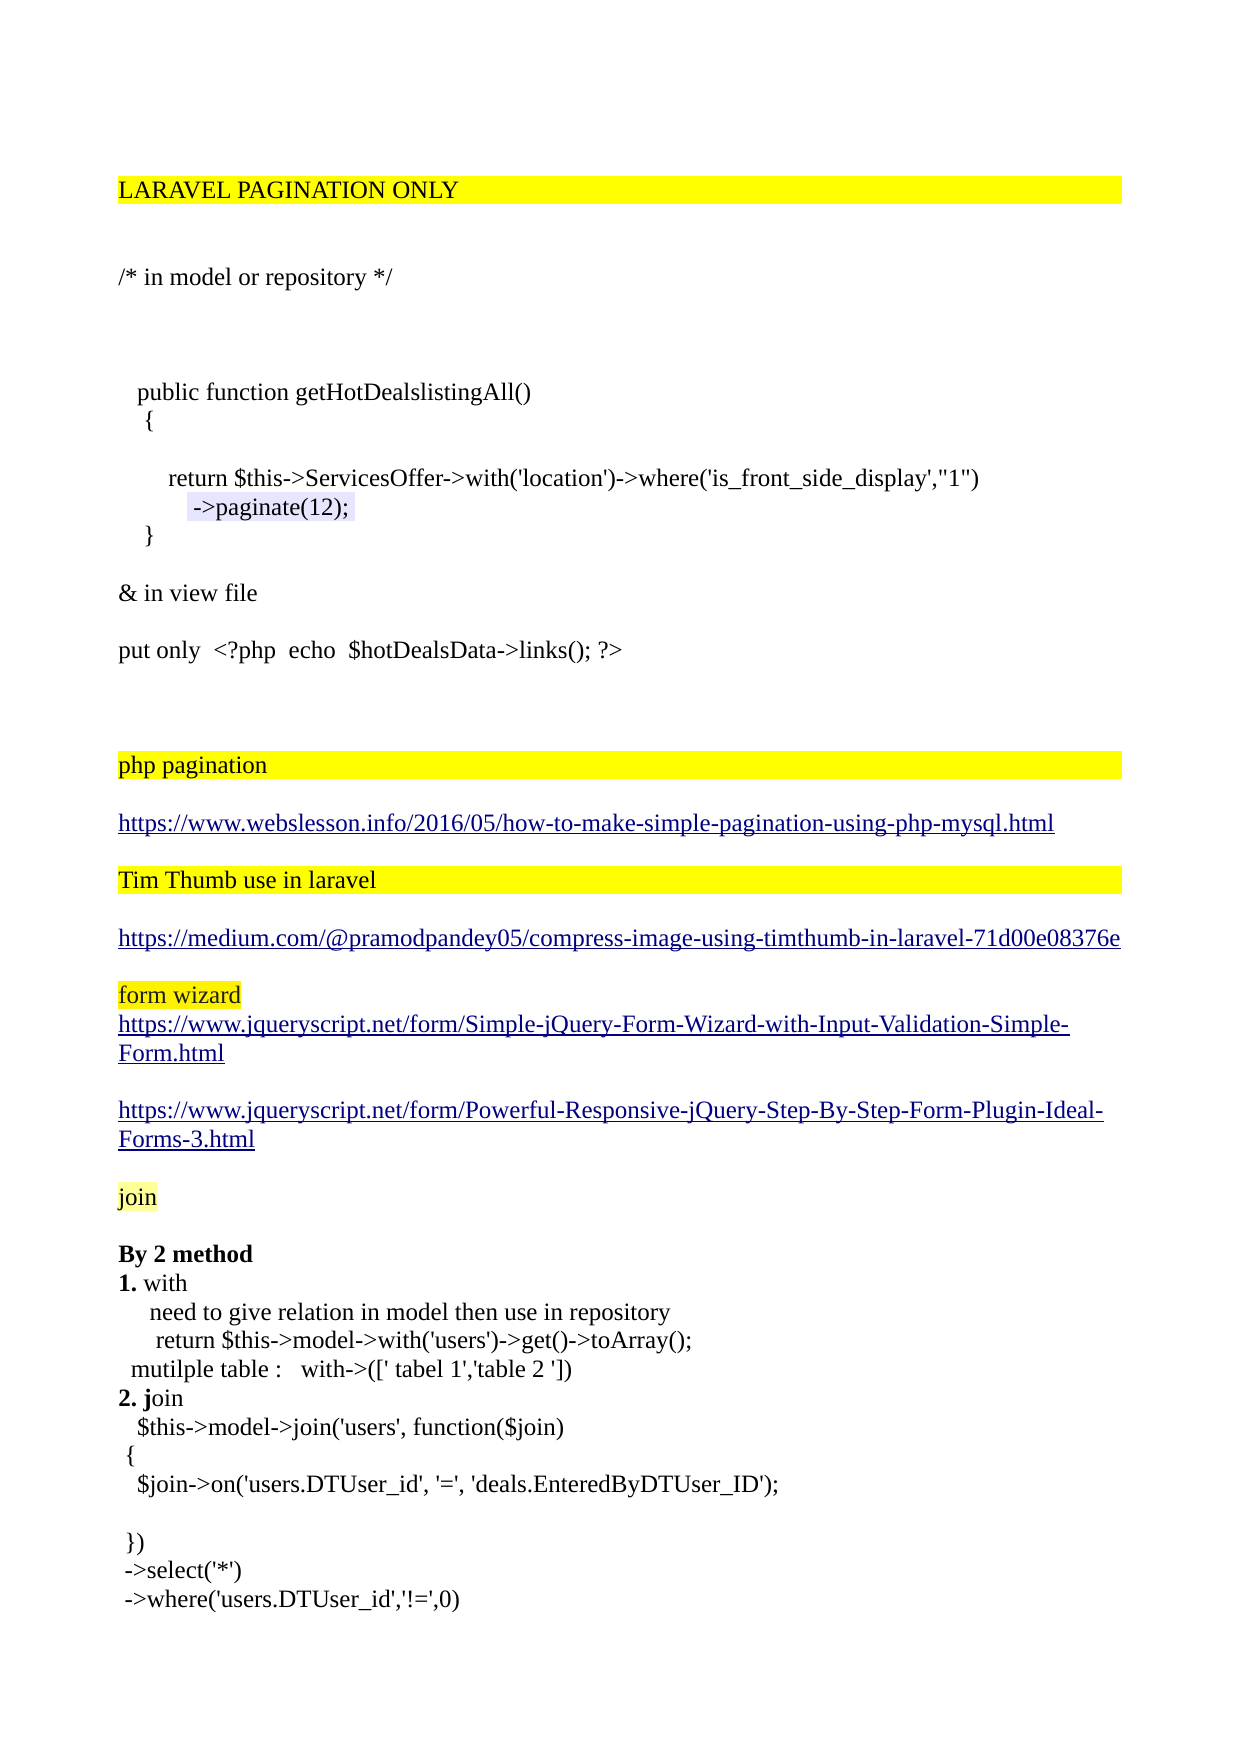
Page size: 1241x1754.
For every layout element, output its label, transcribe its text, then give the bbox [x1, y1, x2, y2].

text 1. with [118, 1268, 1122, 1297]
text form wizard [118, 981, 1122, 1009]
text https://www.jqueryscript.net/form/Simple-jQuery-Form-Wizard-with-Input-Validation-Simple-Form.html [118, 1009, 1122, 1067]
text https://www.jqueryscript.net/form/Powerful-Responsive-jQuery-Step-By-Step-Form-Plugin-Ideal-Forms-3.html [118, 1096, 1122, 1153]
text LARAVEL PAGINATION ONLY [118, 176, 1122, 204]
text join [118, 1182, 1122, 1211]
text php pagination [118, 751, 1122, 779]
text Tim Thumb use in laravel [118, 866, 1122, 894]
text public function getHotDealslistingAll() [118, 377, 1122, 406]
text ->where('users.DTUser_id','!=',0) [118, 1584, 1122, 1613]
text put only <?php echo $hotDealsData->links(); ?> [118, 636, 1122, 664]
text $join->on('users.DTUser_id', '=', 'deals.EnteredByDTUser_ID'); [118, 1469, 1122, 1498]
text By 2 method [118, 1239, 1122, 1268]
text }) [118, 1527, 1122, 1556]
text $this->model->join('users', function($join) [118, 1412, 1122, 1441]
text & in view file [118, 578, 1122, 607]
text ->paginate(12); [118, 492, 1122, 521]
text ->select('*') [118, 1556, 1122, 1584]
text { [118, 1441, 1122, 1469]
text return $this->model->with('users')->get()->toArray(); [118, 1326, 1122, 1354]
text } [118, 521, 1122, 549]
text return $this->ServicesOffer->with('location')->where('is_front_side_display',"1") [118, 463, 1122, 492]
text https://medium.com/@pramodpandey05/compress-image-using-timthumb-in-laravel-71d00e08376e [118, 923, 1122, 952]
text /* in model or repository */ [118, 262, 1122, 291]
text { [118, 406, 1122, 434]
text need to give relation in model then use in repository [118, 1297, 1122, 1326]
text mutilple table : with->([' tabel 1','table 2 ']) [118, 1354, 1122, 1383]
text 2. join [118, 1383, 1122, 1412]
text https://www.webslesson.info/2016/05/how-to-make-simple-pagination-using-php-mysql.html [118, 808, 1122, 837]
